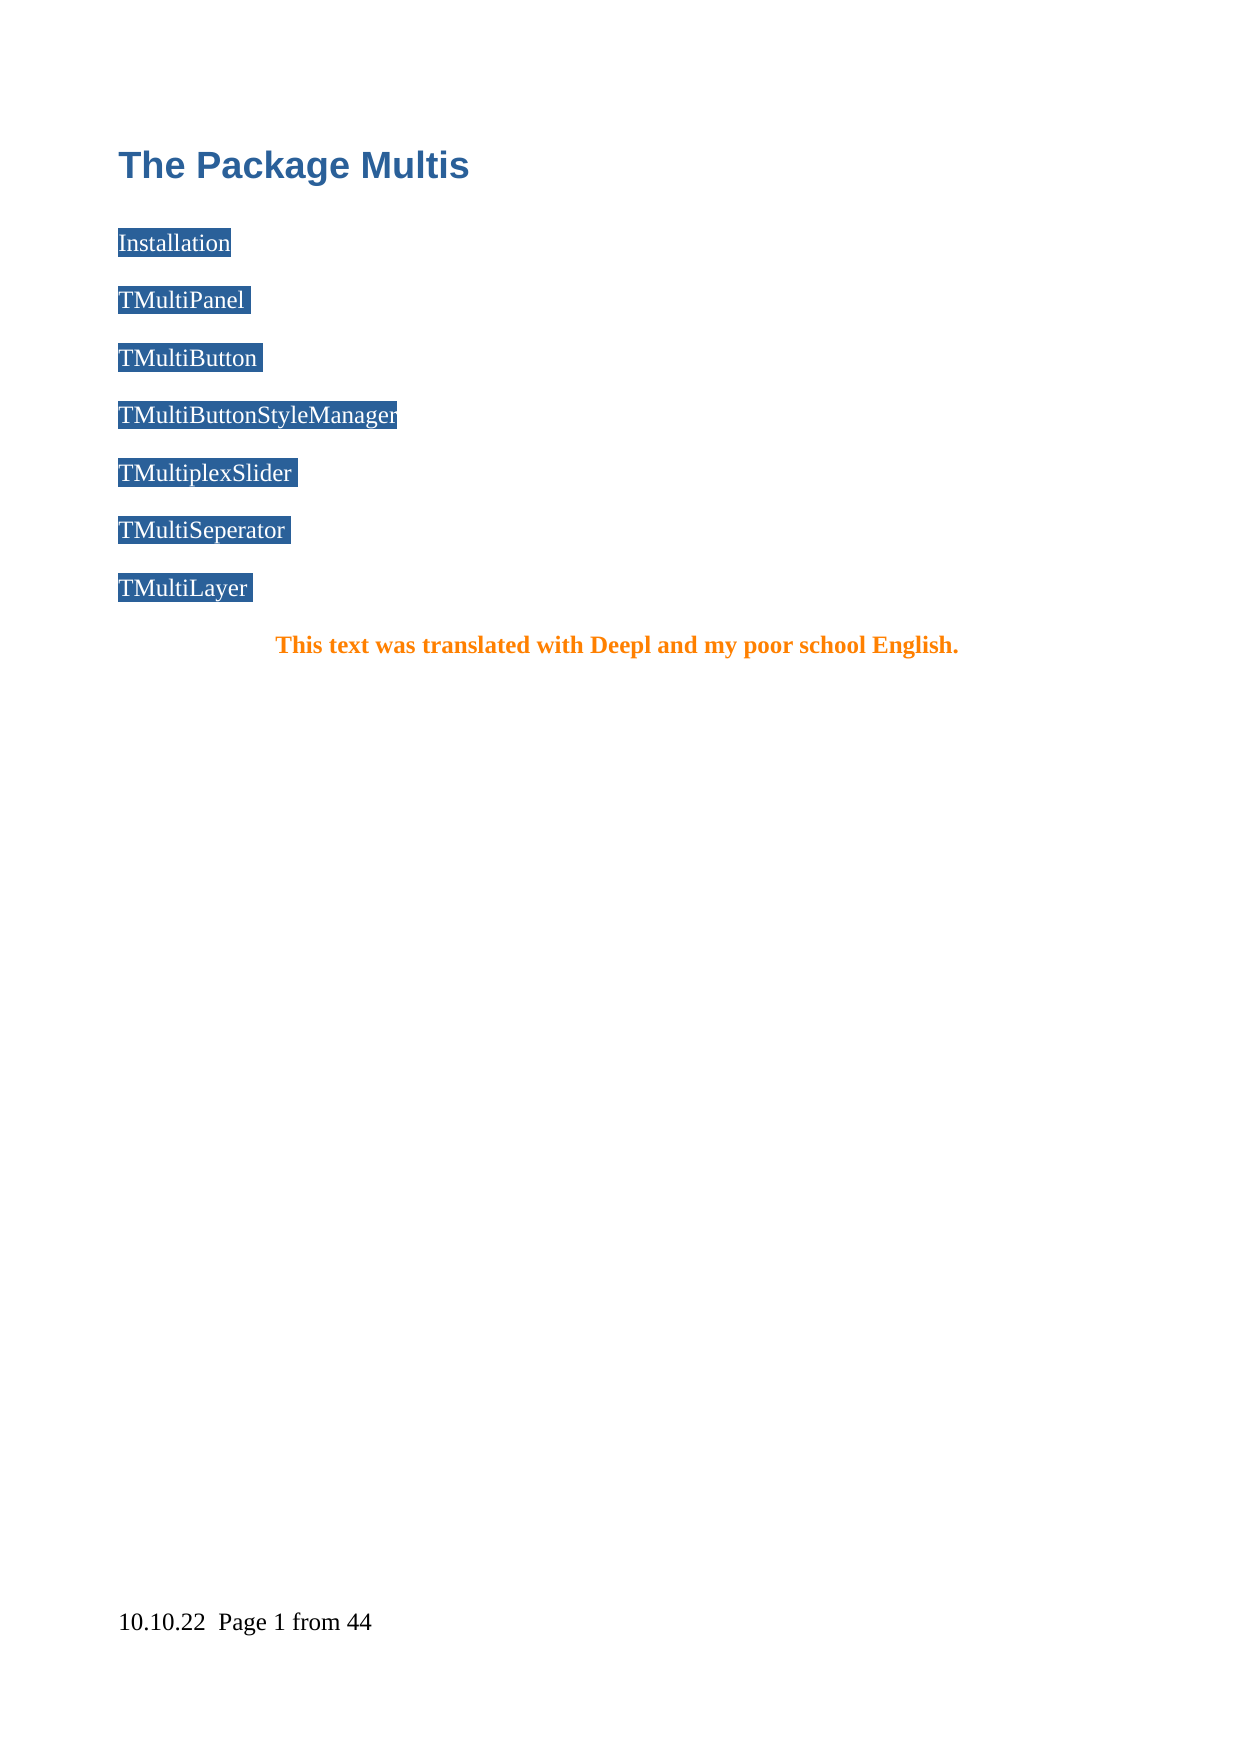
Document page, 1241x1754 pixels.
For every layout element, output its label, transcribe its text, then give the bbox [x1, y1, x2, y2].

text Installation [118, 228, 1122, 257]
text TMultiSeperator [118, 516, 1122, 544]
text TMultiButton [118, 343, 1122, 372]
subtitle The Package Multis [118, 143, 1122, 187]
text This text was translated with Deepl and my poor school English. [118, 631, 1122, 659]
text TMultiplexSlider [118, 458, 1122, 487]
text TMultiButtonStyleManager [118, 401, 1122, 429]
text TMultiPanel [118, 286, 1122, 314]
text TMultiLayer [118, 573, 1122, 602]
